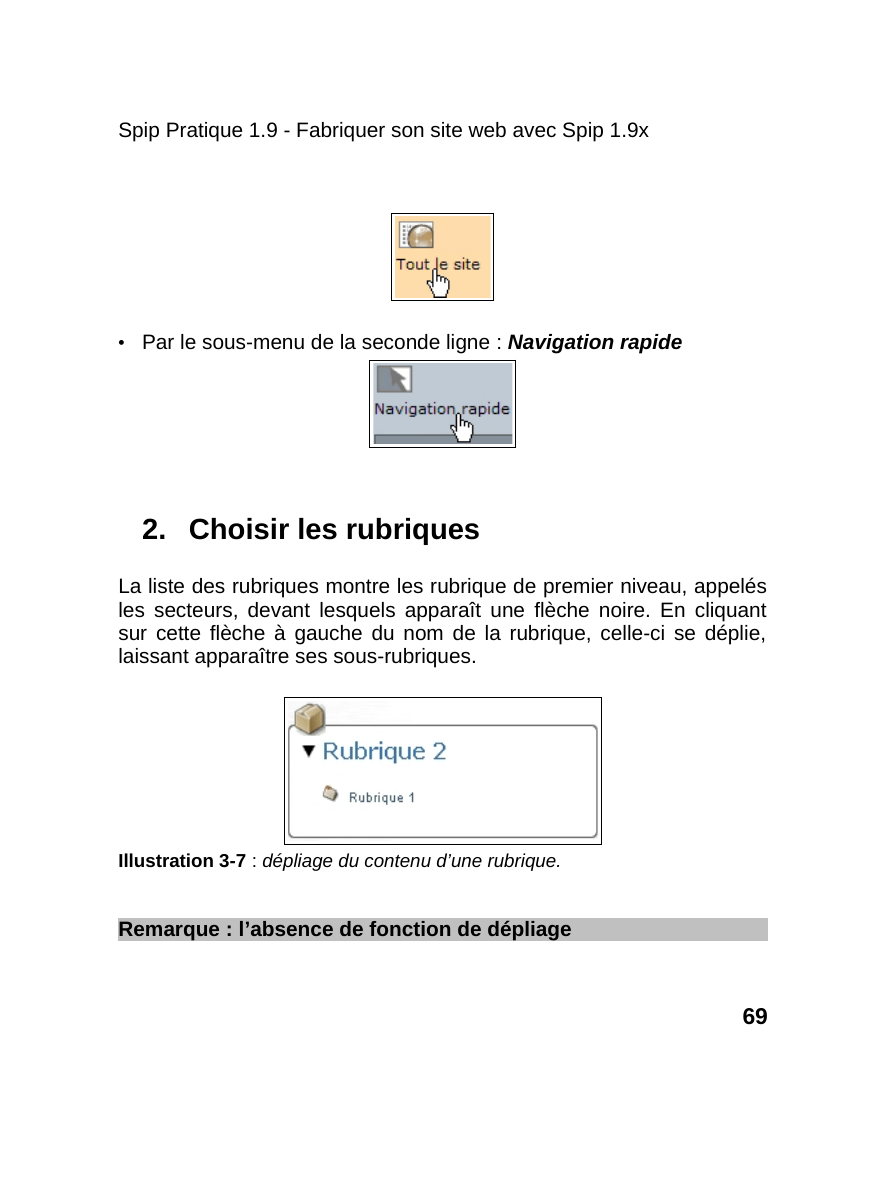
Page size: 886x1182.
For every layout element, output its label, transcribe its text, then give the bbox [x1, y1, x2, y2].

picture [287, 701, 599, 841]
picture [373, 363, 513, 444]
text La liste des rubriques montre les rubrique de premier niveau, appelés les secteurs, devant lesquels apparaît une flèche noire. En cliquant sur cette flèche à gauche du nom de la rubrique, celle-ci se déplie, laissant apparaître ses sous-rubriques. [118, 575, 768, 668]
text Illustration 3-7 : dépliage du contenu d’une rubrique. [118, 841, 768, 872]
picture [395, 216, 491, 298]
text Remarque : l’absence de fonction de dépliage [118, 918, 768, 941]
list Choisir les rubriques [118, 353, 768, 546]
list Par le sous-menu de la seconde ligne : Navigation rapide [118, 207, 768, 353]
